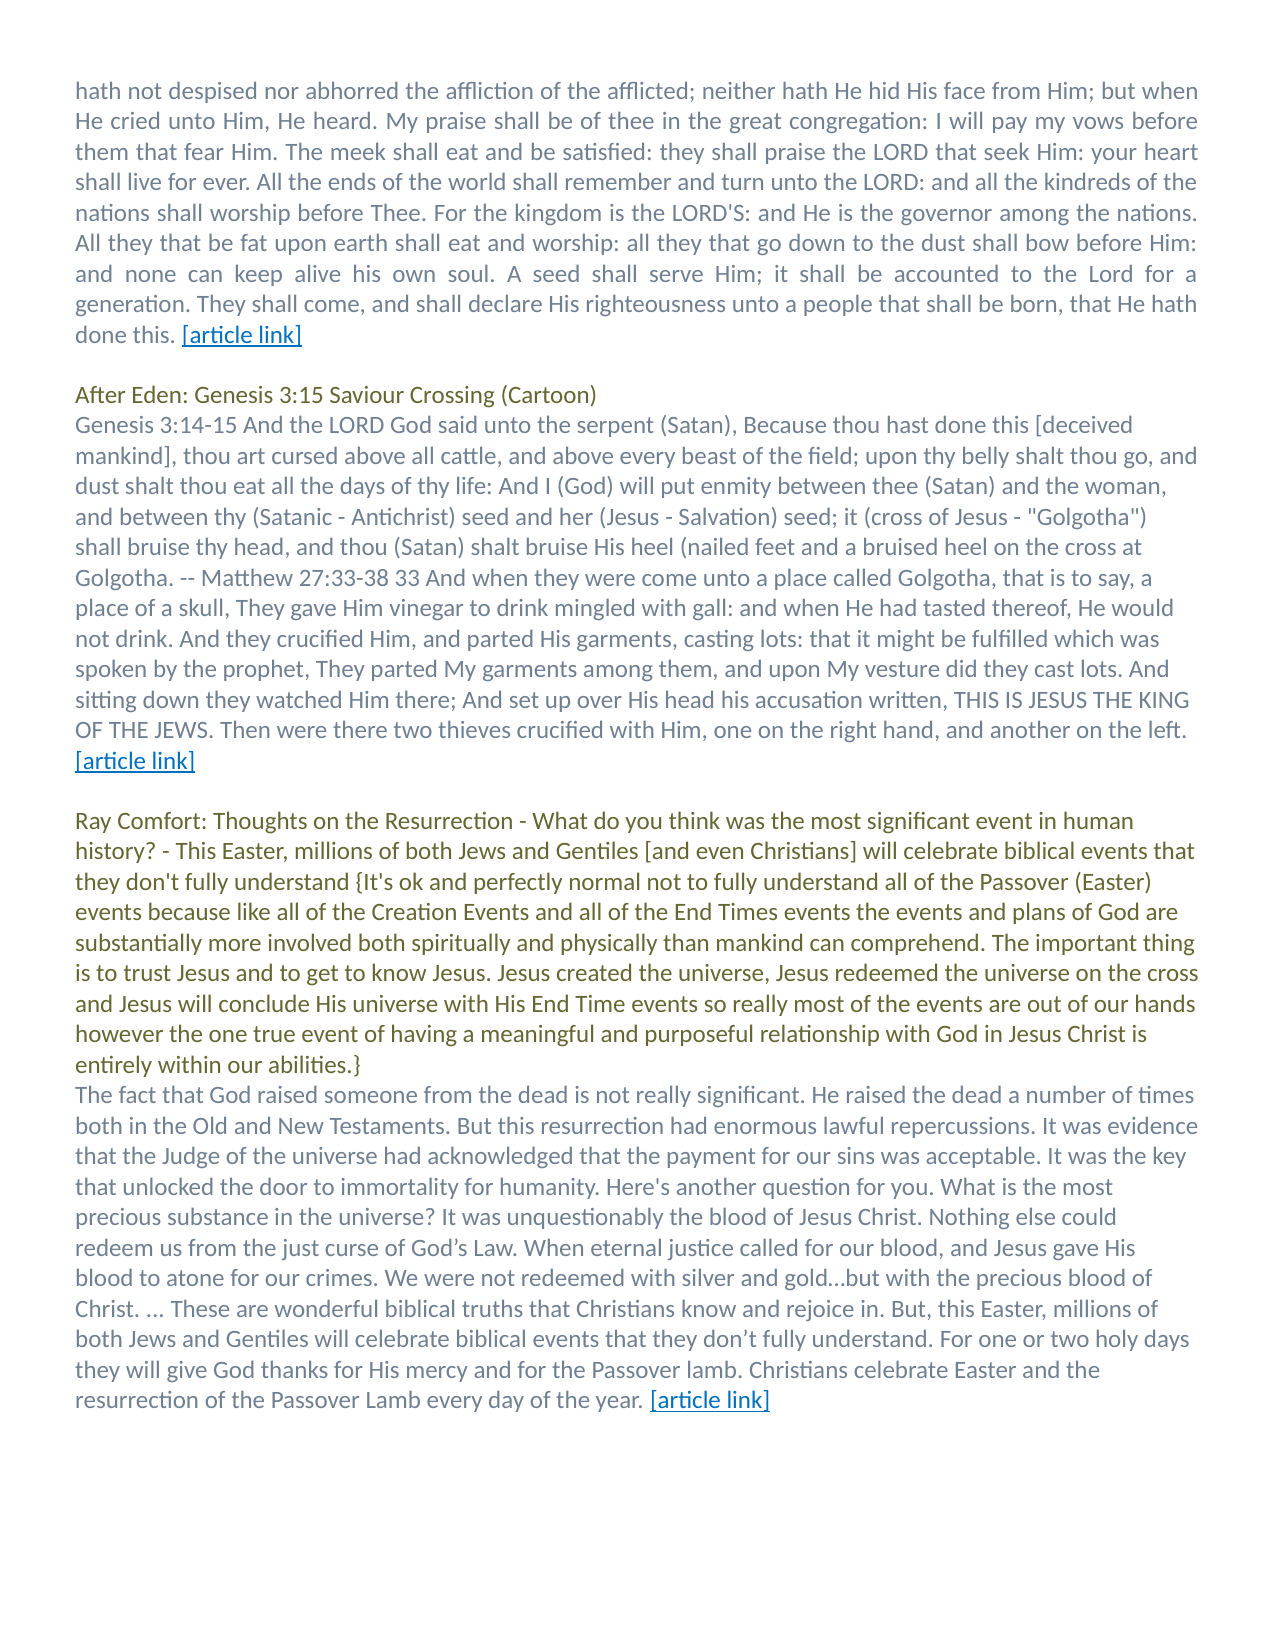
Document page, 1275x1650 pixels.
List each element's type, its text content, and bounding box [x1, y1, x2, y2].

text After Eden: Genesis 3:15 Saviour Crossing (Cartoon) Genesis 3:14-15 And the LORD God said unto the serpent (Satan), Because thou hast done this [deceived mankind], thou art cursed above all cattle, and above every beast of the field; upon thy belly shalt thou go, and dust shalt thou eat all the days of thy life: And I (God) will put enmity between thee (Satan) and the woman, and between thy (Satanic - Antichrist) seed and her (Jesus - Salvation) seed; it (cross of Jesus - "Golgotha") shall bruise thy head, and thou (Satan) shalt bruise His heel (nailed feet and a bruised heel on the cross at Golgotha. -- Matthew 27:33-38 33 And when they were come unto a place called Golgotha, that is to say, a place of a skull, They gave Him vinegar to drink mingled with gall: and when He had tasted thereof, He would not drink. And they crucified Him, and parted His garments, casting lots: that it might be fulfilled which was spoken by the prophet, They parted My garments among them, and upon My vesture did they cast lots. And sitting down they watched Him there; And set up over His head his accusation written, THIS IS JESUS THE KING OF THE JEWS. Then were there two thieves crucified with Him, one on the right hand, and another on the left. [article link] [75, 379, 1200, 776]
text Ray Comfort: Thoughts on the Resurrection - What do you think was the most significant event in human history? - This Easter, millions of both Jews and Gentiles [and even Christians] will celebrate biblical events that they don't fully understand {It's ok and perfectly normal not to fully understand all of the Passover (Easter) events because like all of the Creation Events and all of the End Times events the events and plans of God are substantially more involved both spiritually and physically than mankind can comprehend. The important thing is to trust Jesus and to get to know Jesus. Jesus created the universe, Jesus redeemed the universe on the cross and Jesus will conclude His universe with His End Time events so really most of the events are out of our hands however the one true event of having a meaningful and purposeful relationship with God in Jesus Christ is entirely within our abilities.} The fact that God raised someone from the dead is not really significant. He raised the dead a number of times both in the Old and New Testaments. But this resurrection had enormous lawful repercussions. It was evidence that the Judge of the universe had acknowledged that the payment for our sins was acceptable. It was the key that unlocked the door to immortality for humanity. Here's another question for you. What is the most precious substance in the universe? It was unquestionably the blood of Jesus Christ. Nothing else could redeem us from the just curse of God’s Law. When eternal justice called for our blood, and Jesus gave His blood to atone for our crimes. We were not redeemed with silver and gold…but with the precious blood of Christ. ... These are wonderful biblical truths that Christians know and rejoice in. But, this Easter, millions of both Jews and Gentiles will celebrate biblical events that they don’t fully understand. For one or two holy days they will give God thanks for His mercy and for the Passover lamb. Christians celebrate Easter and the resurrection of the Passover Lamb every day of the year. [article link] [75, 805, 1200, 1415]
text hath not despised nor abhorred the affliction of the afflicted; neither hath He hid His face from Him; but when He cried unto Him, He heard. My praise shall be of thee in the great congregation: I will pay my vows before them that fear Him. The meek shall eat and be satisfied: they shall praise the LORD that seek Him: your heart shall live for ever. All the ends of the world shall remember and turn unto the LORD: and all the kindreds of the nations shall worship before Thee. For the kingdom is the LORD'S: and He is the governor among the nations. All they that be fat upon earth shall eat and worship: all they that go down to the dust shall bow before Him: and none can keep alive his own soul. A seed shall serve Him; it shall be accounted to the Lord for a generation. They shall come, and shall declare His righteousness unto a people that shall be born, that He hath done this. [article link] [75, 75, 1200, 350]
